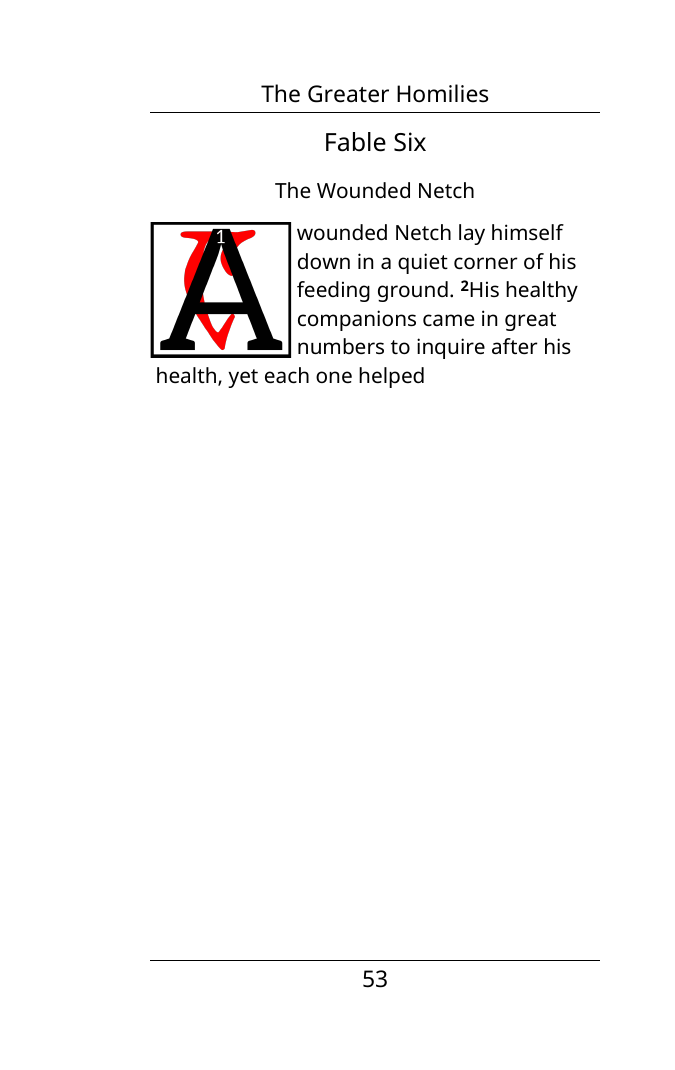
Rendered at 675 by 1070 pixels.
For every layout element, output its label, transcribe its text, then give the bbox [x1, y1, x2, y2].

text The Wounded Netch [150, 176, 600, 204]
text feeding ground. 2His healthy [292, 275, 600, 304]
text wounded Netch lay himself [150, 218, 600, 247]
text down in a quiet corner of his [292, 247, 600, 275]
text Fable Six [150, 125, 600, 159]
text numbers to inquire after his [150, 332, 600, 361]
text companions came in great [292, 304, 600, 332]
text health, yet each one helped [150, 361, 600, 389]
picture [150, 222, 292, 358]
